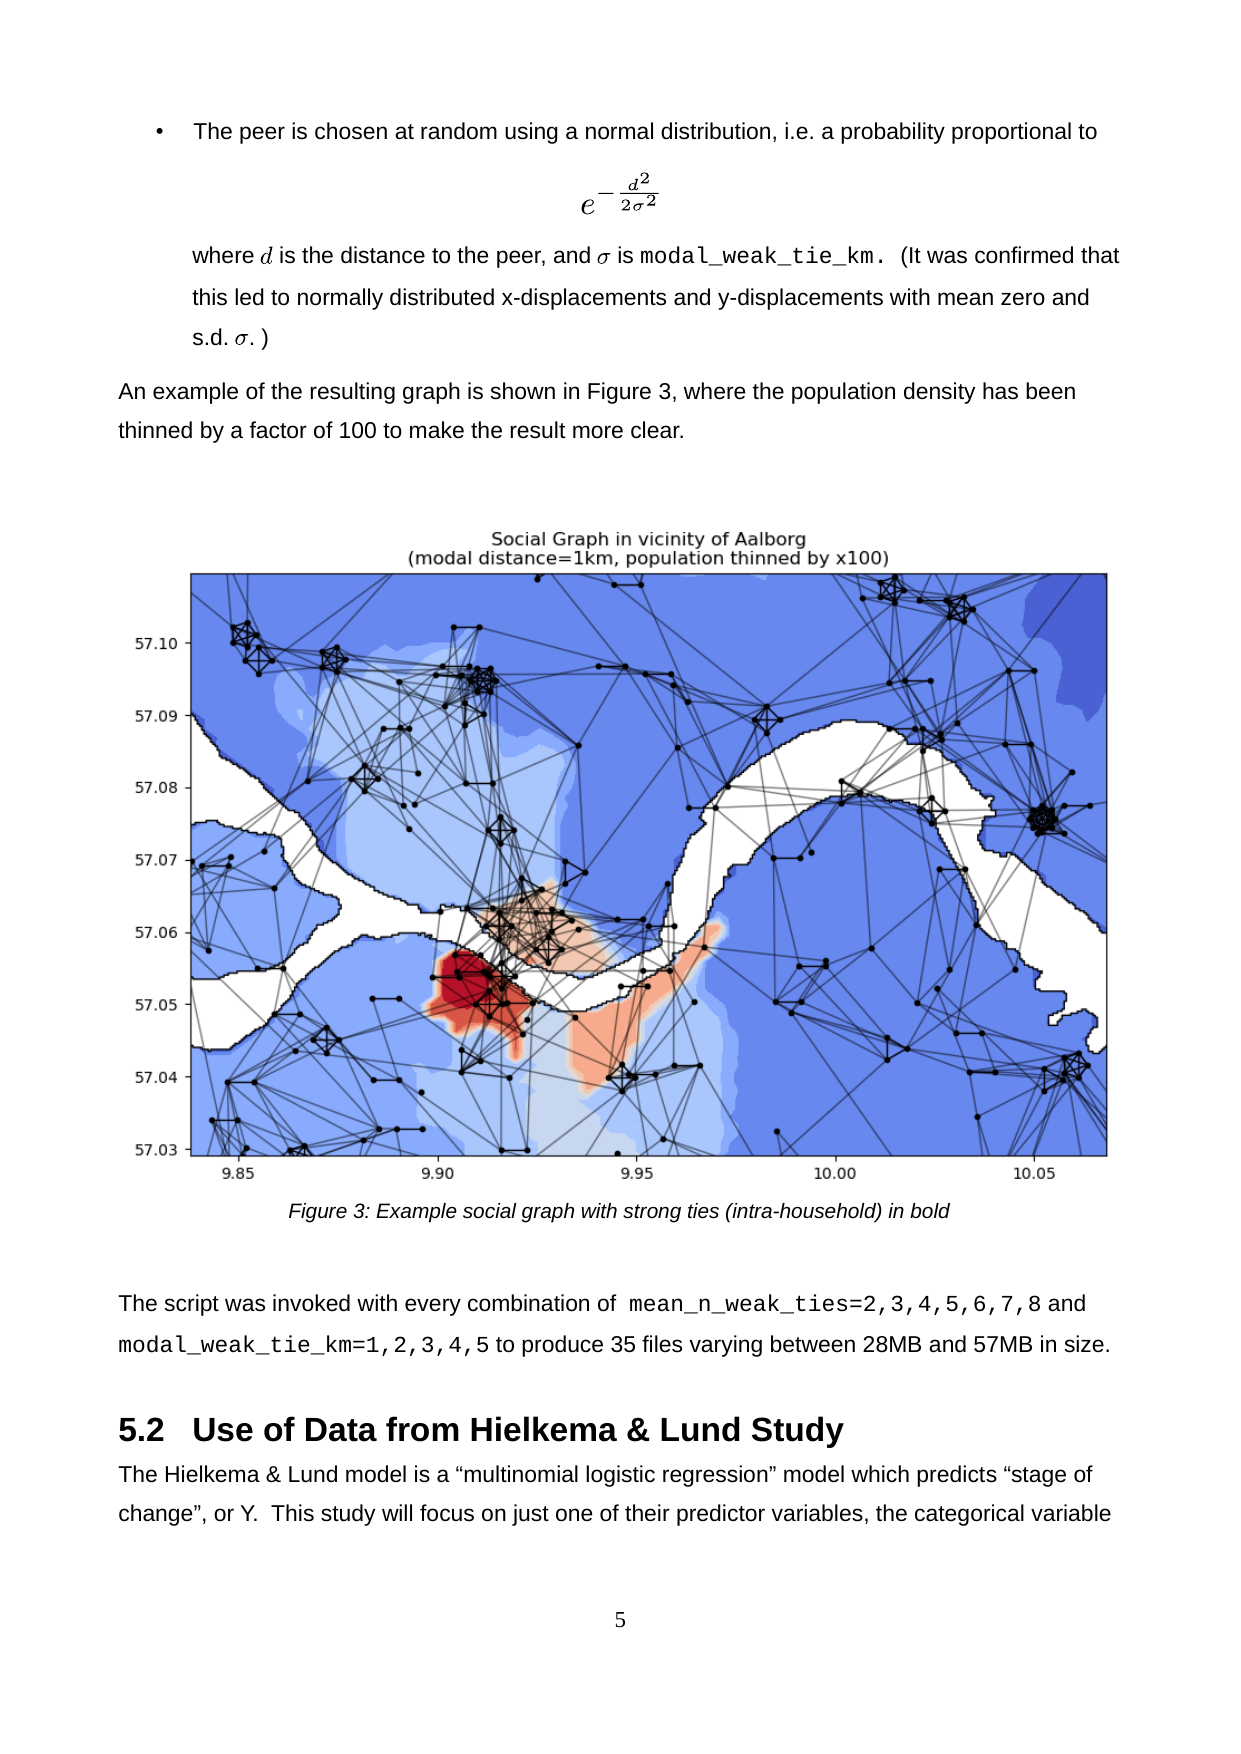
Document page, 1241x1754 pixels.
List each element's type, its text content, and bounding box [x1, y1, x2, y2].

text The script was invoked with every combination of mean_n_weak_ties=2,3,4,5,6,7,8 and modal_weak_tie_km=1,2,3,4,5 to produce 35 files varying between 28MB and 57MB in size. [118, 1290, 1122, 1359]
picture [118, 483, 1123, 1199]
list The peer is chosen at random using a normal distribution, i.e. a probability proportional to [156, 118, 1122, 144]
text Figure 3: Example social graph with strong ties (intra-household) in bold [118, 1199, 1122, 1222]
text where is the distance to the peer, and is modal_weak_tie_km. (It was confirmed that this led to normally distributed x-displacements and y-displacements with mean zero and s.d. . ) [192, 242, 1122, 350]
text An example of the resulting graph is shown in Figure 3, where the population density has been thinned by a factor of 100 to make the result more clear. [118, 378, 1122, 443]
subtitle Use of Data from Hielkema & Lund Study [118, 1409, 1122, 1448]
text The Hielkema & Lund model is a “multinomial logistic regression” model which predicts “stage of change”, or Y. This study will focus on just one of their predictor variables, the categorical variable [118, 1461, 1122, 1526]
